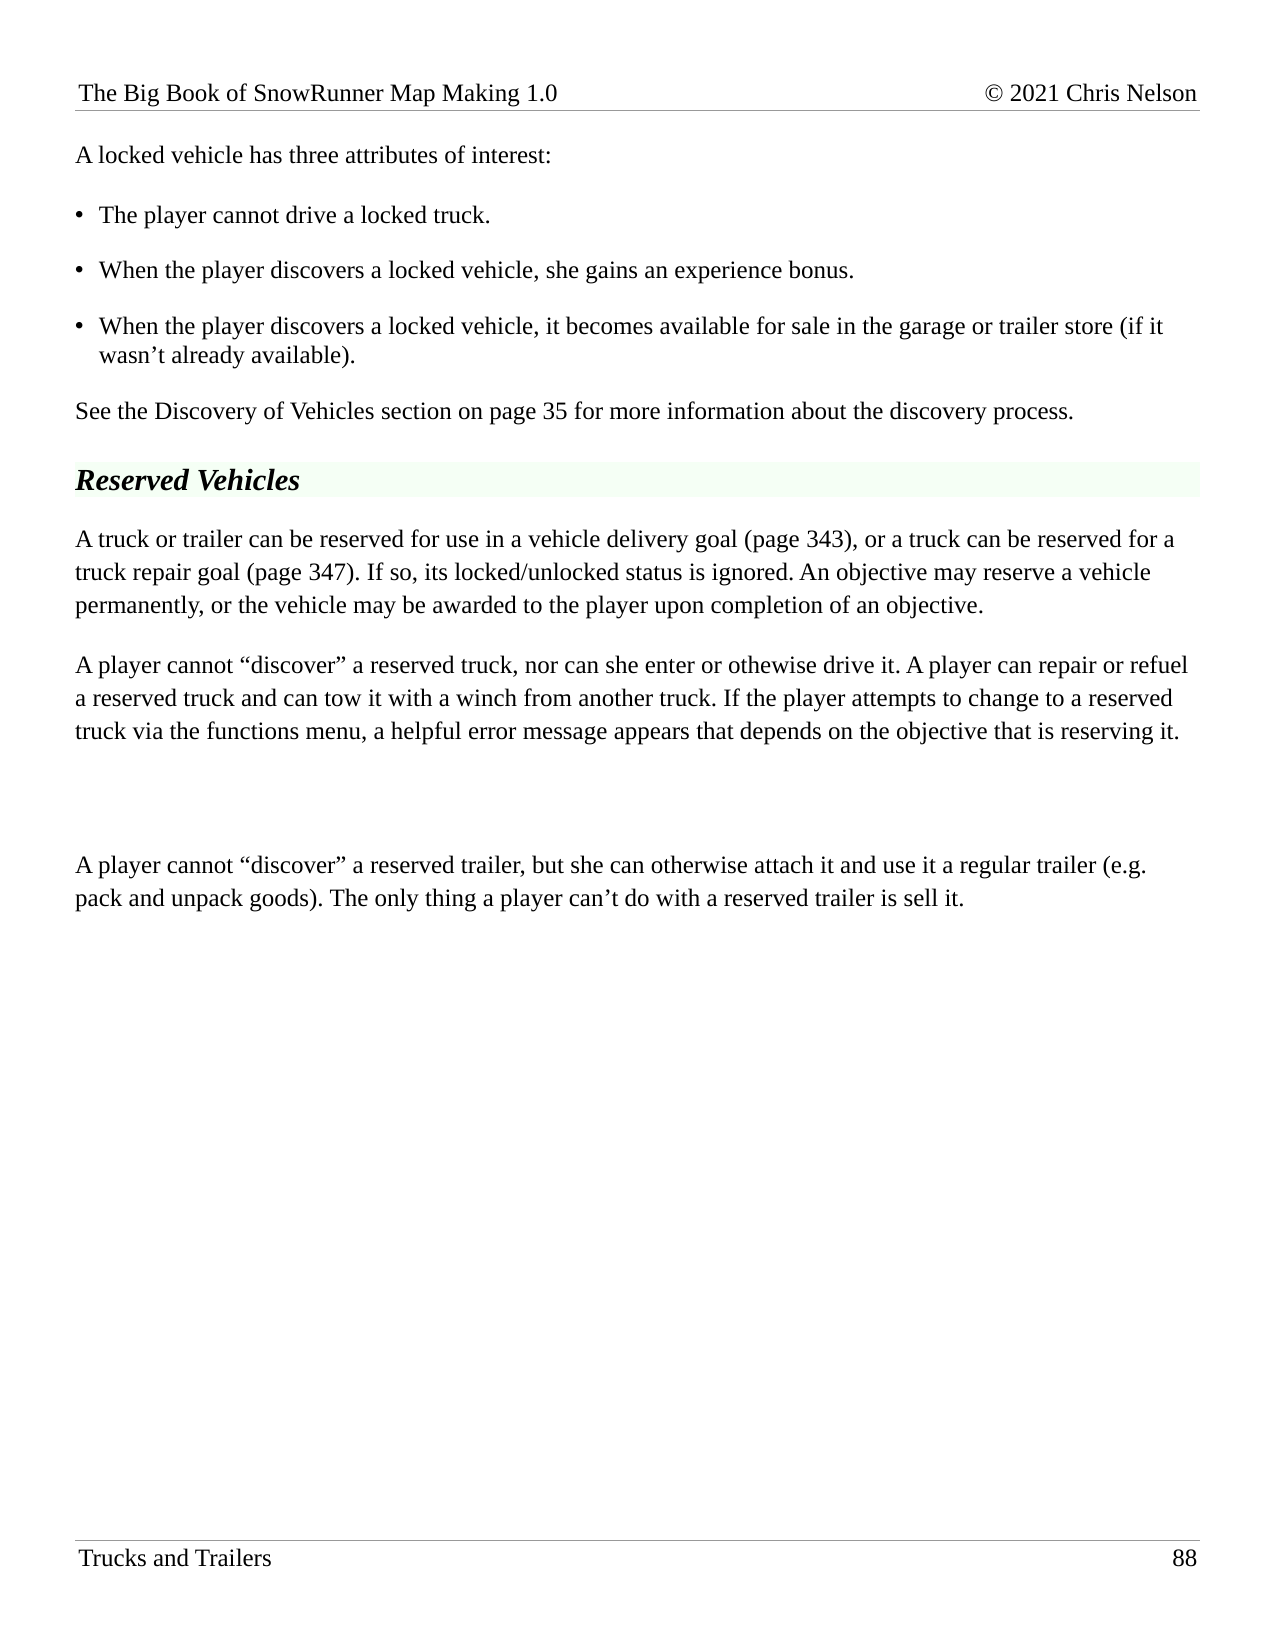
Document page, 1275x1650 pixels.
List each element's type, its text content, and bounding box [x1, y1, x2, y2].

list When the player discovers a locked vehicle, it becomes available for sale in the garage or trailer store (if it wasn’t already available). [75, 311, 1200, 369]
text A player cannot “discover” a reserved trailer, but she can otherwise attach it and use it a regular trailer (e.g. pack and unpack goods). The only thing a player can’t do with a reserved trailer is sell it. [75, 850, 1200, 912]
text A truck or trailer can be reserved for use in a vehicle delivery goal (page 343), or a truck can be reserved for a truck repair goal (page 347). If so, its locked/unlocked status is ignored. An objective may reserve a vehicle permanently, or the vehicle may be awarded to the player upon completion of an objective. [75, 524, 1200, 619]
text See the Discovery of Vehicles section on page 35 for more information about the discovery process. [75, 396, 1200, 424]
text A locked vehicle has three attributes of interest: [75, 140, 1200, 169]
subtitle Reserved Vehicles [75, 462, 1200, 497]
list When the player discovers a locked vehicle, she gains an experience bonus. [75, 256, 1200, 284]
list The player cannot drive a locked truck. [75, 200, 1200, 229]
text A player cannot “discover” a reserved truck, nor can she enter or othewise drive it. A player can repair or refuel a reserved truck and can tow it with a winch from another truck. If the player attempts to change to a reserved truck via the functions menu, a helpful error message appears that depends on the objective that is reserving it. [75, 650, 1200, 745]
